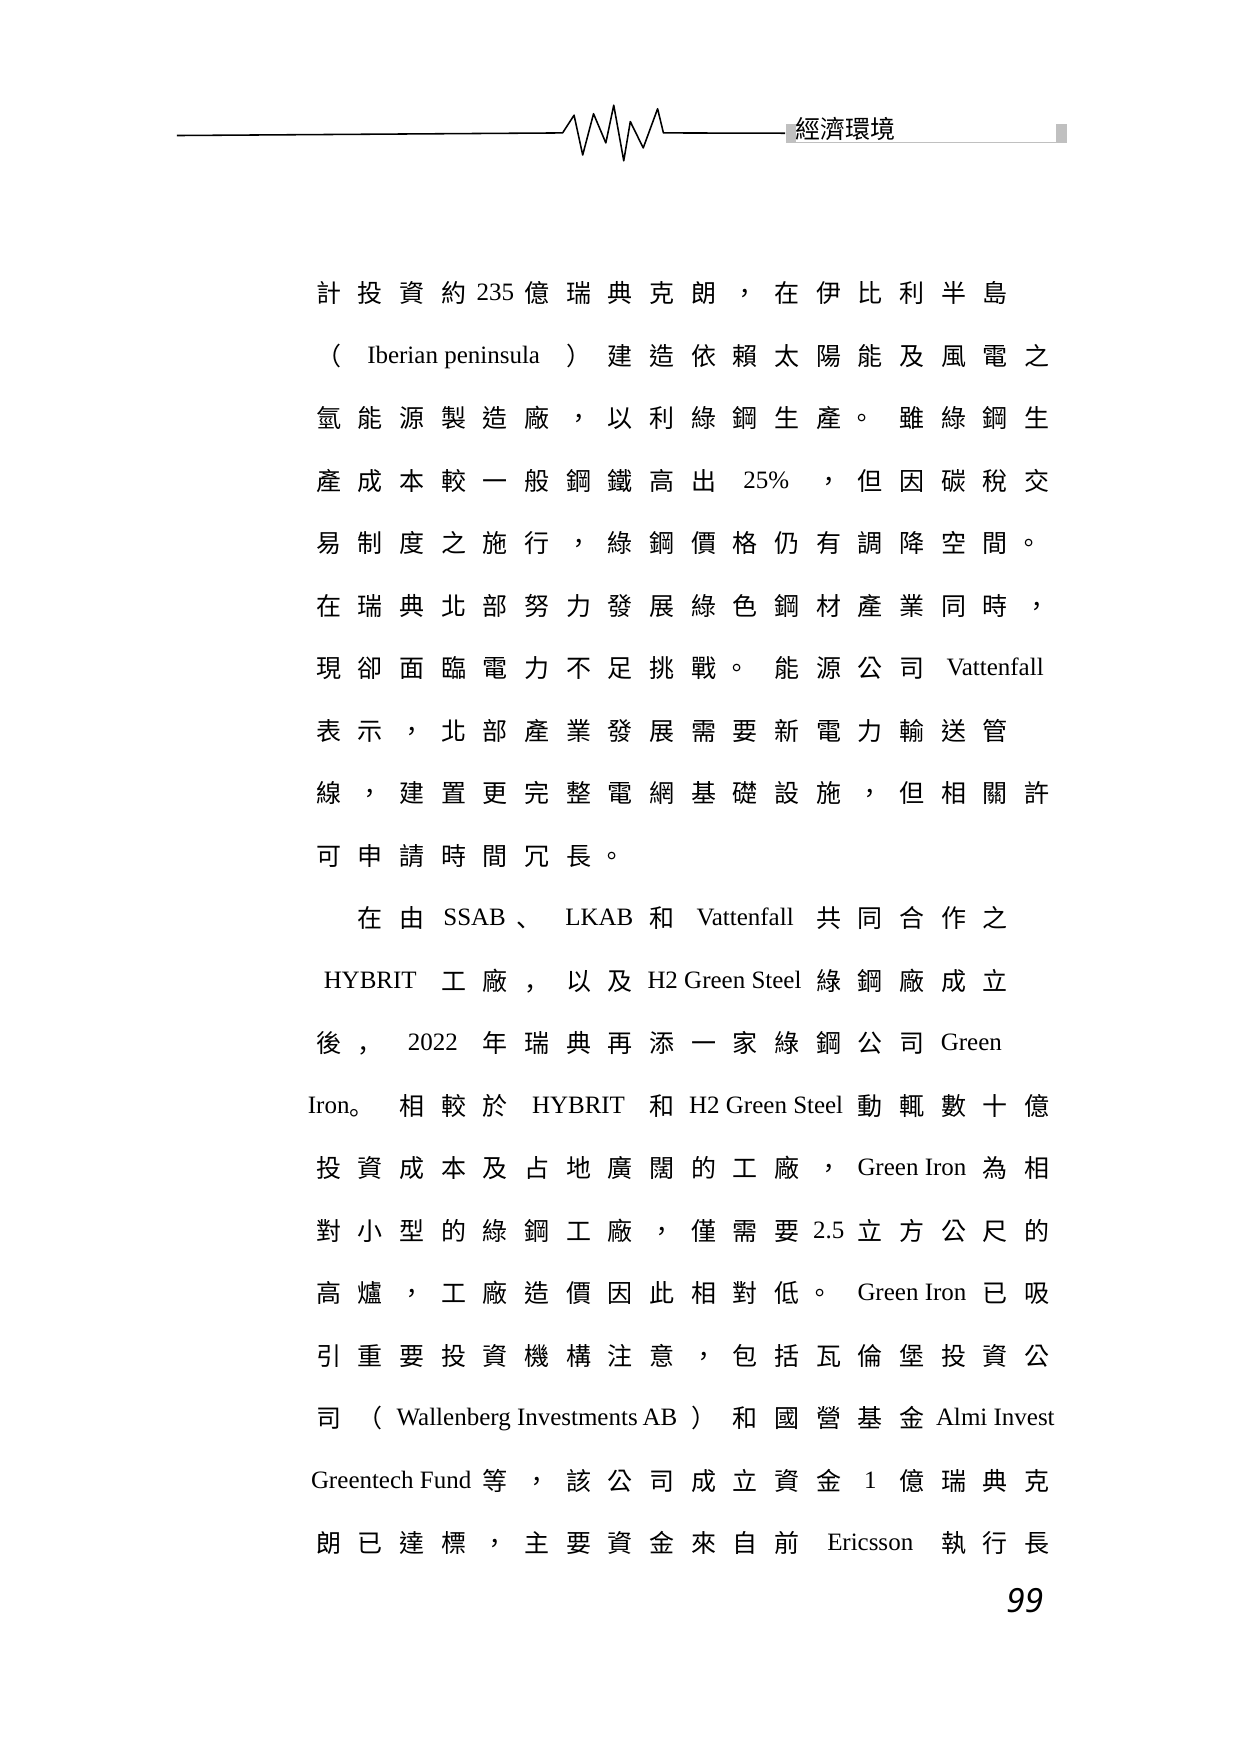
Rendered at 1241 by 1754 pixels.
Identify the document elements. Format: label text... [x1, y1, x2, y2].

text 在由SSAB、LKAB和Vattenfall共同合作之HYBRIT工廠，以及H2 Green Steel綠鋼廠成立後，2022年瑞典再添一家綠鋼公司Green Iron。相較於HYBRIT和H2 Green Steel動輒數十億投資成本及占地廣闊的工廠，Green Iron為相對小型的綠鋼工廠，僅需要2.5立方公尺的高爐，工廠造價因此相對低。Green Iron已吸引重要投資機構注意，包括瓦倫堡投資公司（Wallenberg Investments AB）和國營基金Almi Invest Greentech Fund等，該公司成立資金1億瑞典克朗已達標，主要資金來自前Ericsson執行長 [281, 875, 1058, 1563]
text 計投資約235億瑞典克朗，在伊比利半島（Iberian peninsula）建造依賴太陽能及風電之氫能源製造廠，以利綠鋼生產。雖綠鋼生產成本較一般鋼鐵高出25%，但因碳稅交易制度之施行，綠鋼價格仍有調降空間。在瑞典北部努力發展綠色鋼材產業同時，現卻面臨電力不足挑戰。能源公司Vattenfall表示，北部產業發展需要新電力輸送管線，建置更完整電網基礎設施，但相關許可申請時間冗長。 [281, 250, 1058, 875]
